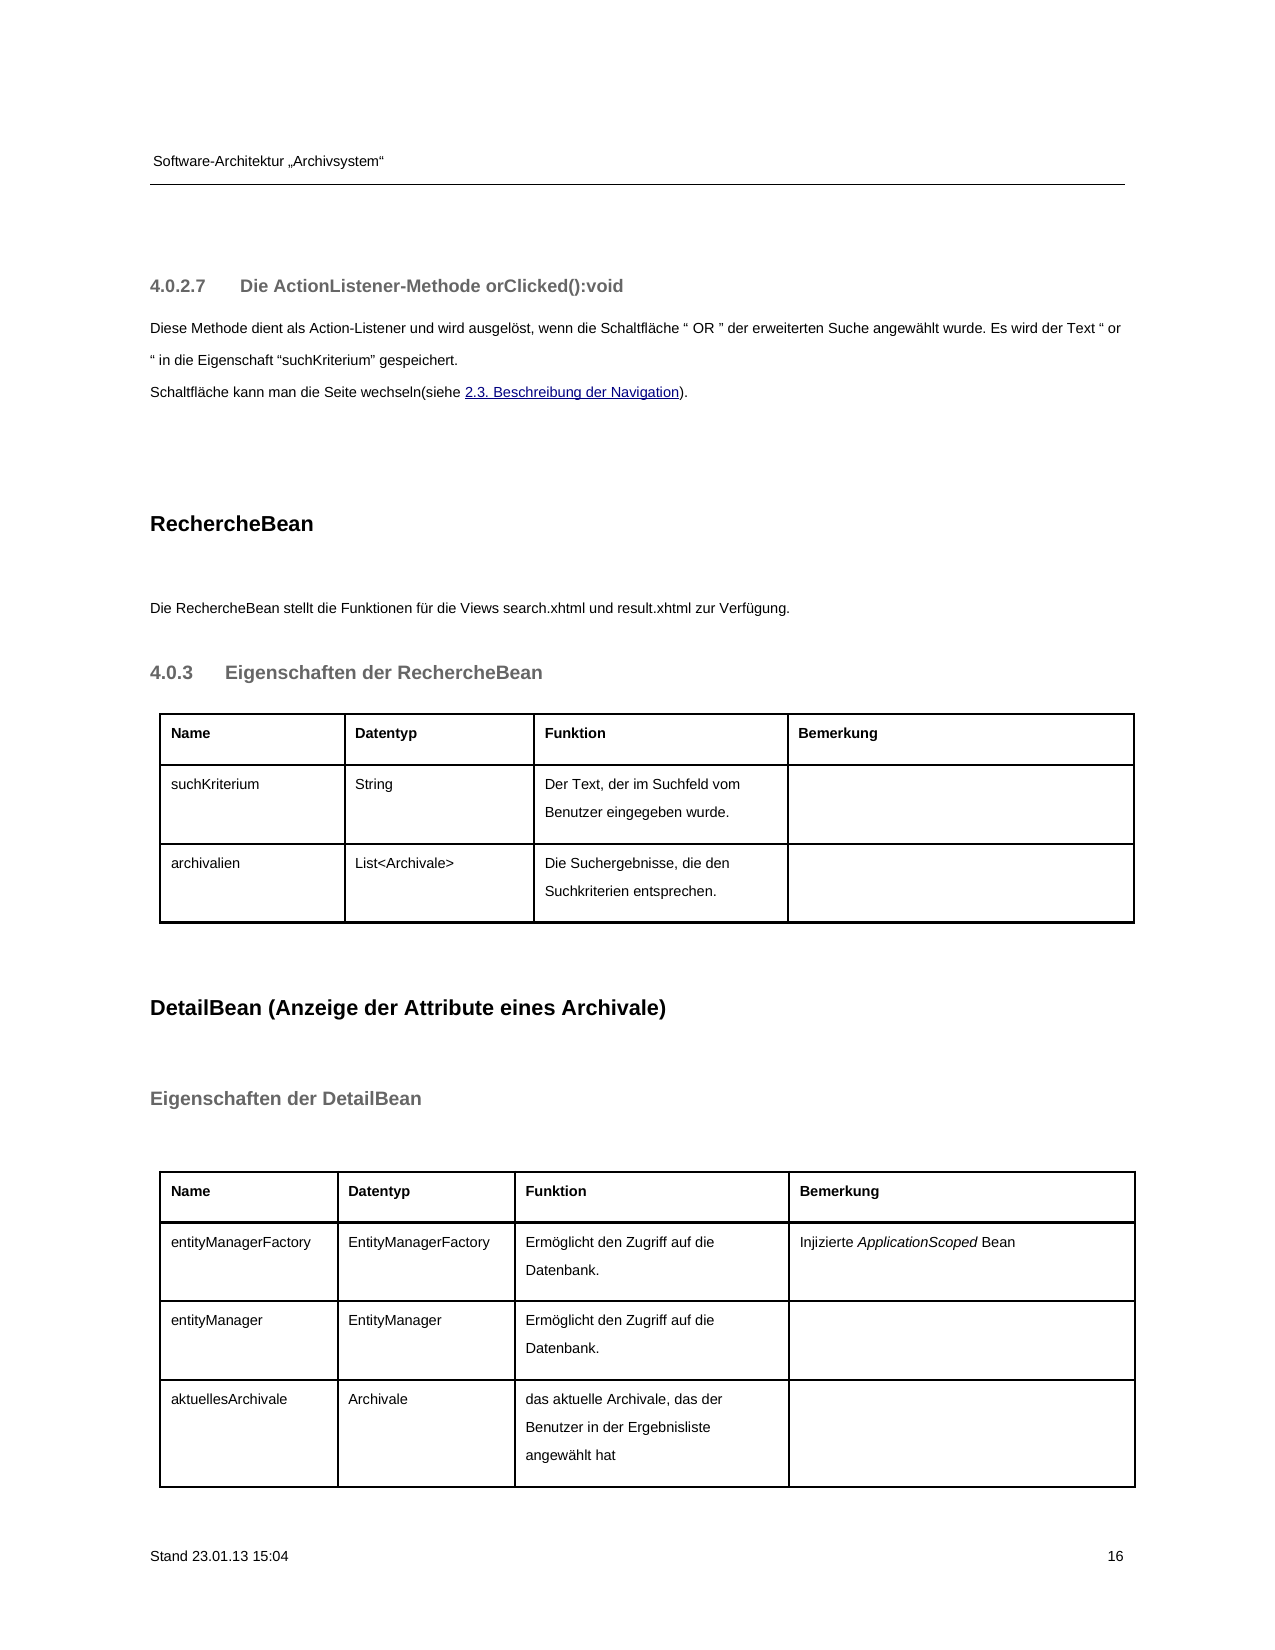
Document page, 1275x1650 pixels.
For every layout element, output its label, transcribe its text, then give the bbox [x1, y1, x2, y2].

subtitle RechercheBean [150, 512, 1125, 554]
table_cell [790, 1302, 1134, 1379]
table_cell String [346, 766, 533, 843]
table_cell Die Suchergebnisse, die den Suchkriterien entsprechen. [535, 845, 787, 921]
table_cell Ermöglicht den Zugriff auf die Datenbank. [516, 1224, 788, 1300]
table_header Bemerkung [789, 715, 1133, 764]
table_cell aktuellesArchivale [161, 1381, 337, 1486]
table_cell Injizierte ApplicationScoped Bean [790, 1224, 1134, 1300]
table_cell EntityManagerFactory [339, 1224, 514, 1300]
text Die RechercheBean stellt die Funktionen für die Views search.xhtml und result.xhtml zur Verfügung. [150, 601, 1125, 629]
table_header Funktion [516, 1173, 788, 1221]
table_cell entityManager [161, 1302, 337, 1379]
subtitle Eigenschaften der RechercheBean [150, 662, 1125, 699]
subtitle Die ActionListener-Methode orClicked():void [150, 276, 1125, 311]
table_cell suchKriterium [161, 766, 344, 843]
table_cell entityManagerFactory [161, 1224, 337, 1300]
table_cell EntityManager [339, 1302, 514, 1379]
table_cell archivalien [161, 845, 344, 921]
subtitle Eigenschaften der DetailBean [150, 1088, 1125, 1125]
text Diese Methode dient als Action-Listener und wird ausgelöst, wenn die Schaltfläche “ OR ” der erweiterten Suche angewählt wurde. Es wird der Text “ or “ in die Eigenschaft “suchKriterium” gespeichert. [150, 320, 1125, 380]
table_header Datentyp [346, 715, 533, 764]
table_cell [789, 766, 1133, 843]
table_header Name [161, 1173, 337, 1221]
table_cell [790, 1381, 1134, 1486]
subtitle DetailBean (Anzeige der Attribute eines Archivale) [150, 996, 1125, 1038]
table_cell Archivale [339, 1381, 514, 1486]
table_cell [789, 845, 1133, 921]
table_cell Ermöglicht den Zugriff auf die Datenbank. [516, 1302, 788, 1379]
table_header Datentyp [339, 1173, 514, 1221]
table_cell Der Text, der im Suchfeld vom Benutzer eingegeben wurde. [535, 766, 787, 843]
table_cell das aktuelle Archivale, das der Benutzer in der Ergebnisliste angewählt hat [516, 1381, 788, 1486]
table_header Name [161, 715, 344, 764]
table_cell List<Archivale> [346, 845, 533, 921]
table_header Funktion [535, 715, 787, 764]
text Schaltfläche kann man die Seite wechseln(siehe 2.3. Beschreibung der Navigation). [150, 384, 1125, 412]
table_header Bemerkung [790, 1173, 1134, 1221]
